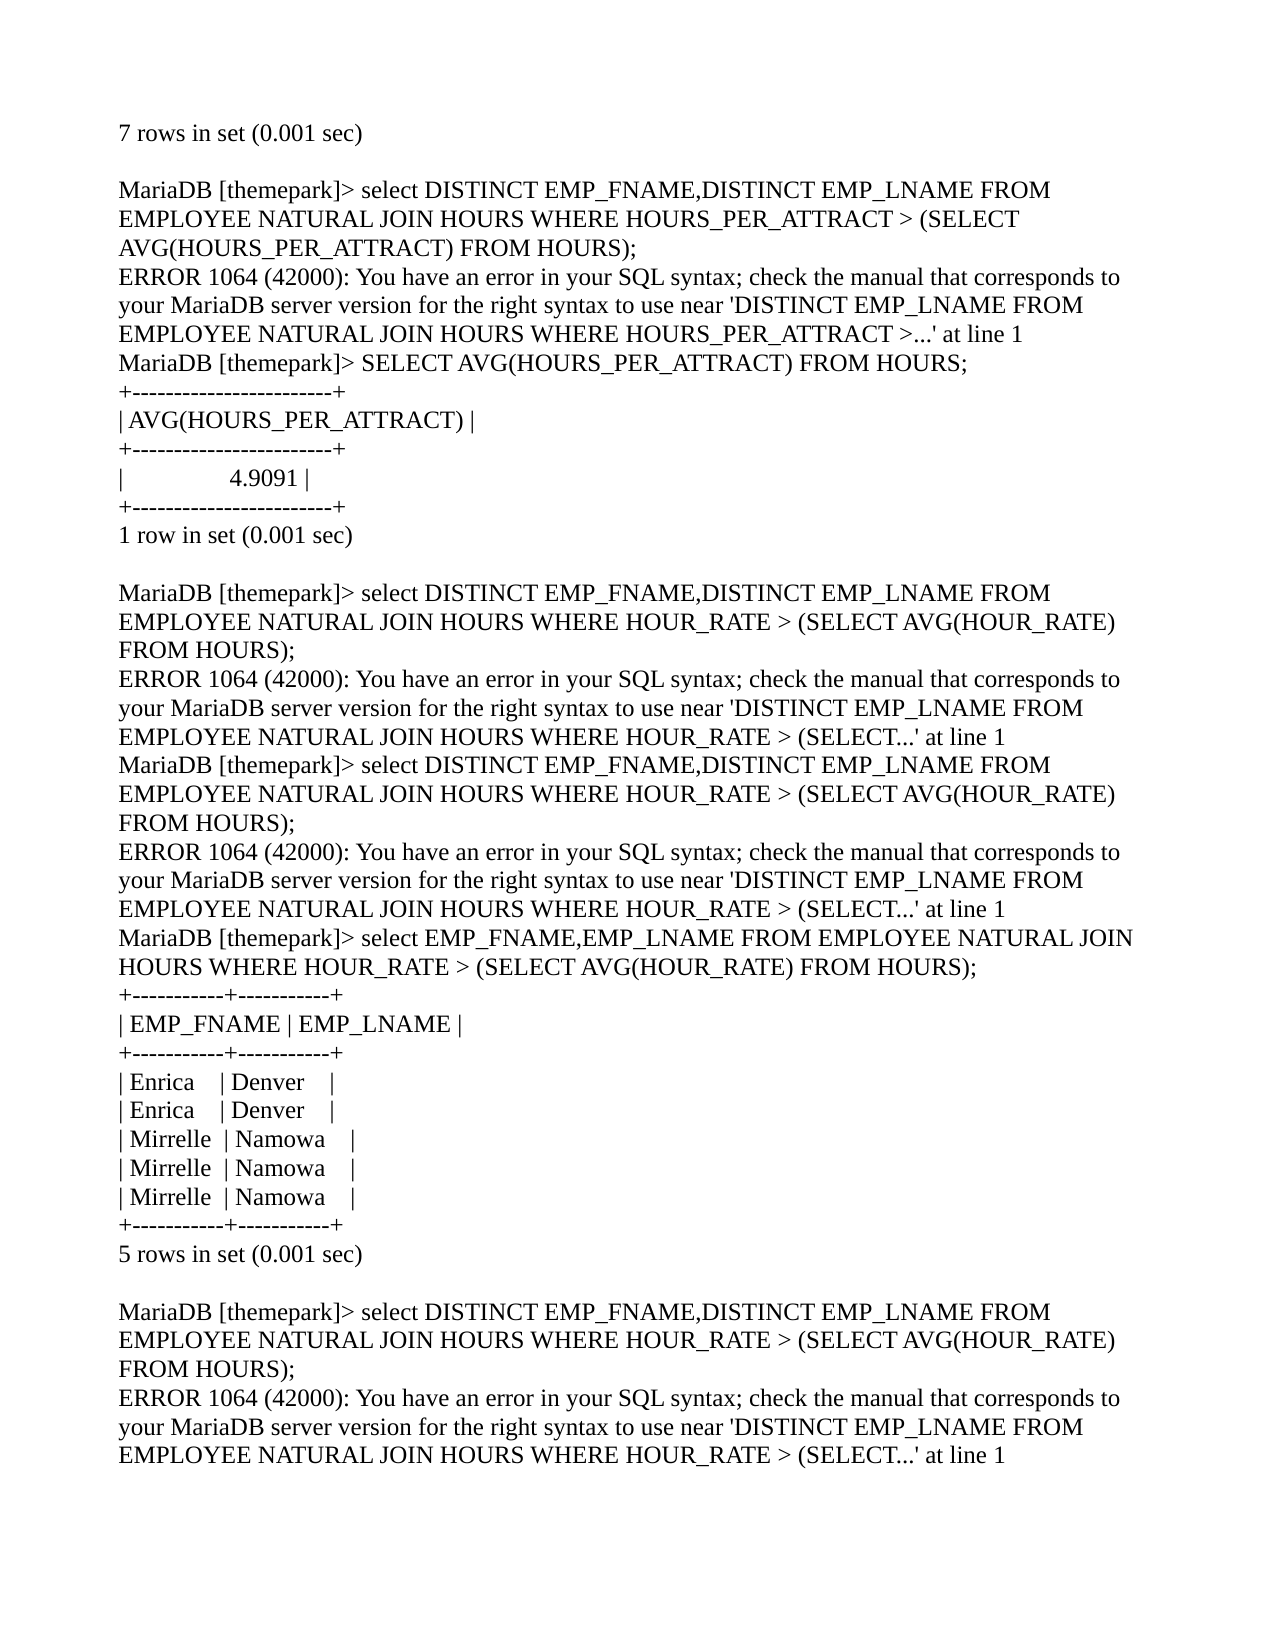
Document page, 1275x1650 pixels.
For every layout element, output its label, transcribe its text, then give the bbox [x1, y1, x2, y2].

text 5 rows in set (0.001 sec) [118, 1239, 1157, 1268]
text | Mirrelle | Namowa | [118, 1153, 1157, 1182]
text MariaDB [themepark]> select DISTINCT EMP_FNAME,DISTINCT EMP_LNAME FROM EMPLOYEE NATURAL JOIN HOURS WHERE HOUR_RATE > (SELECT AVG(HOUR_RATE) FROM HOURS); [118, 751, 1157, 837]
text ERROR 1064 (42000): You have an error in your SQL syntax; check the manual that corresponds to your MariaDB server version for the right syntax to use near 'DISTINCT EMP_LNAME FROM EMPLOYEE NATURAL JOIN HOURS WHERE HOURS_PER_ATTRACT >...' at line 1 [118, 262, 1157, 348]
text 1 row in set (0.001 sec) [118, 521, 1157, 549]
text 7 rows in set (0.001 sec) [118, 118, 1157, 147]
text +------------------------+ [118, 377, 1157, 406]
text | 4.9091 | [118, 463, 1157, 492]
text ERROR 1064 (42000): You have an error in your SQL syntax; check the manual that corresponds to your MariaDB server version for the right syntax to use near 'DISTINCT EMP_LNAME FROM EMPLOYEE NATURAL JOIN HOURS WHERE HOUR_RATE > (SELECT...' at line 1 [118, 837, 1157, 923]
text | Enrica | Denver | [118, 1067, 1157, 1096]
text | EMP_FNAME | EMP_LNAME | [118, 1009, 1157, 1038]
text MariaDB [themepark]> select DISTINCT EMP_FNAME,DISTINCT EMP_LNAME FROM EMPLOYEE NATURAL JOIN HOURS WHERE HOUR_RATE > (SELECT AVG(HOUR_RATE) FROM HOURS); [118, 1297, 1157, 1383]
text MariaDB [themepark]> select DISTINCT EMP_FNAME,DISTINCT EMP_LNAME FROM EMPLOYEE NATURAL JOIN HOURS WHERE HOURS_PER_ATTRACT > (SELECT AVG(HOURS_PER_ATTRACT) FROM HOURS); [118, 176, 1157, 262]
text | Enrica | Denver | [118, 1096, 1157, 1124]
text +-----------+-----------+ [118, 981, 1157, 1009]
text +-----------+-----------+ [118, 1038, 1157, 1067]
text ERROR 1064 (42000): You have an error in your SQL syntax; check the manual that corresponds to your MariaDB server version for the right syntax to use near 'DISTINCT EMP_LNAME FROM EMPLOYEE NATURAL JOIN HOURS WHERE HOUR_RATE > (SELECT...' at line 1 [118, 664, 1157, 751]
text | AVG(HOURS_PER_ATTRACT) | [118, 406, 1157, 434]
text +------------------------+ [118, 434, 1157, 463]
text | Mirrelle | Namowa | [118, 1124, 1157, 1153]
text ERROR 1064 (42000): You have an error in your SQL syntax; check the manual that corresponds to your MariaDB server version for the right syntax to use near 'DISTINCT EMP_LNAME FROM EMPLOYEE NATURAL JOIN HOURS WHERE HOUR_RATE > (SELECT...' at line 1 [118, 1383, 1157, 1469]
text MariaDB [themepark]> SELECT AVG(HOURS_PER_ATTRACT) FROM HOURS; [118, 348, 1157, 377]
text MariaDB [themepark]> select EMP_FNAME,EMP_LNAME FROM EMPLOYEE NATURAL JOIN HOURS WHERE HOUR_RATE > (SELECT AVG(HOUR_RATE) FROM HOURS); [118, 923, 1157, 981]
text | Mirrelle | Namowa | [118, 1182, 1157, 1211]
text MariaDB [themepark]> select DISTINCT EMP_FNAME,DISTINCT EMP_LNAME FROM EMPLOYEE NATURAL JOIN HOURS WHERE HOUR_RATE > (SELECT AVG(HOUR_RATE) FROM HOURS); [118, 578, 1157, 664]
text +------------------------+ [118, 492, 1157, 521]
text +-----------+-----------+ [118, 1211, 1157, 1239]
